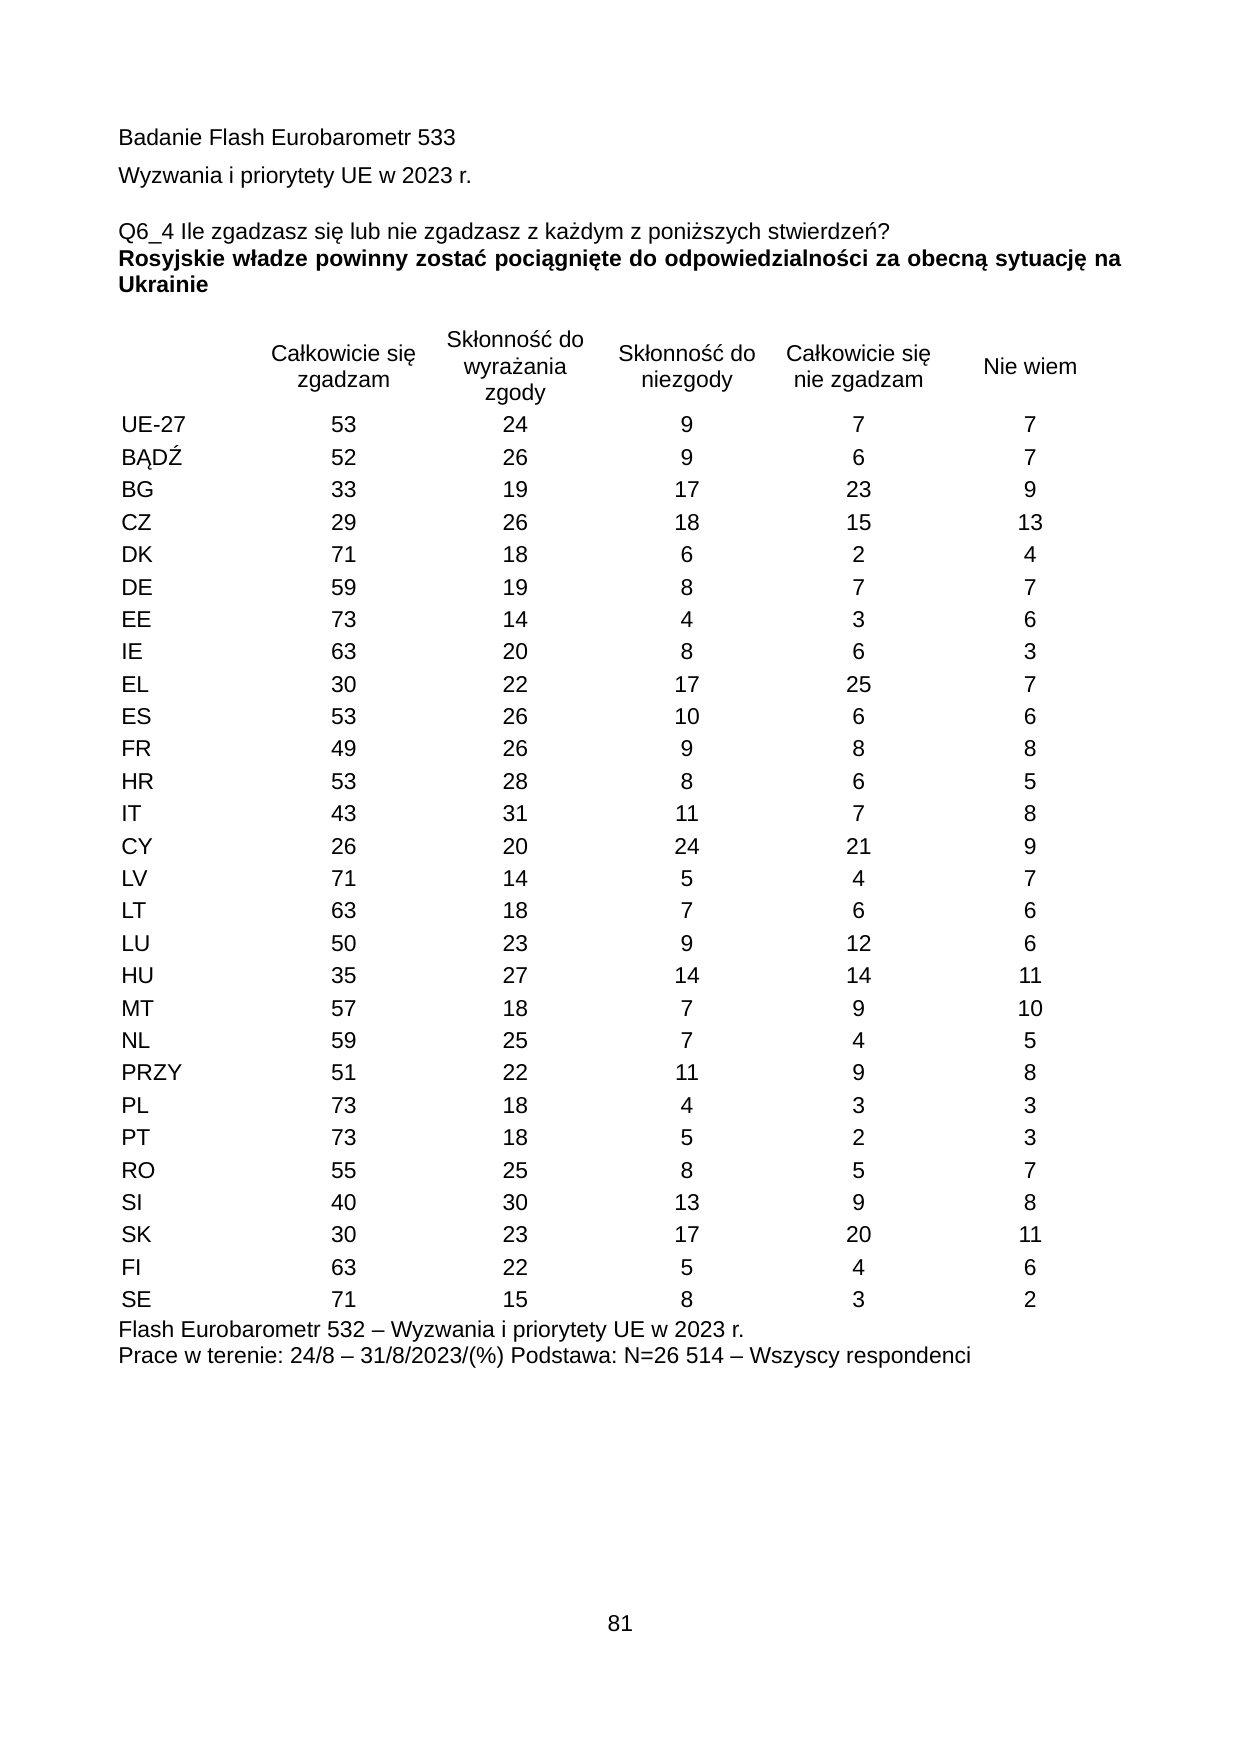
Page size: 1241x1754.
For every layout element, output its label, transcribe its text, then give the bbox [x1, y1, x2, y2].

table_cell 7 [601, 894, 773, 927]
table_cell 53 [258, 409, 429, 441]
table_cell 63 [258, 635, 429, 668]
table_cell 6 [773, 894, 944, 927]
table_cell 3 [773, 1089, 944, 1121]
table_cell 18 [429, 992, 601, 1024]
table_cell IT [118, 797, 258, 829]
table_cell 3 [944, 1089, 1116, 1121]
table_cell 19 [429, 570, 601, 603]
table_cell IE [118, 635, 258, 668]
table_cell BĄDŹ [118, 441, 258, 473]
table_cell 11 [944, 959, 1116, 992]
table_cell 55 [258, 1154, 429, 1186]
table_cell 73 [258, 1089, 429, 1121]
table_cell 6 [944, 927, 1116, 959]
table_cell 23 [429, 1218, 601, 1251]
table_cell 7 [773, 409, 944, 441]
table_cell 8 [601, 635, 773, 668]
table_cell 26 [429, 700, 601, 732]
table_cell 22 [429, 1251, 601, 1283]
table_cell HR [118, 765, 258, 797]
table_cell 6 [944, 894, 1116, 927]
table_cell 40 [258, 1186, 429, 1218]
table_cell 9 [773, 1056, 944, 1089]
table_cell 29 [258, 506, 429, 538]
table_cell 18 [429, 1121, 601, 1153]
table_cell 9 [601, 409, 773, 441]
table_cell 22 [429, 668, 601, 700]
table_cell PL [118, 1089, 258, 1121]
table_cell 4 [773, 862, 944, 894]
table_cell 26 [429, 733, 601, 765]
table_cell 63 [258, 894, 429, 927]
table_cell 7 [944, 862, 1116, 894]
table_cell 18 [429, 1089, 601, 1121]
table_cell 8 [944, 797, 1116, 829]
table_cell PRZY [118, 1056, 258, 1089]
table_cell 11 [601, 797, 773, 829]
table_cell 20 [429, 830, 601, 862]
table_cell 23 [429, 927, 601, 959]
table_cell 9 [601, 927, 773, 959]
table_cell 17 [601, 668, 773, 700]
table_cell 6 [944, 700, 1116, 732]
table_cell 9 [601, 733, 773, 765]
text Flash Eurobarometr 532 – Wyzwania i priorytety UE w 2023 r. [118, 1316, 1122, 1342]
table_cell CZ [118, 506, 258, 538]
table_cell 2 [944, 1283, 1116, 1316]
table_cell 18 [601, 506, 773, 538]
table_cell 4 [773, 1251, 944, 1283]
table_cell 28 [429, 765, 601, 797]
table_cell 6 [944, 1251, 1116, 1283]
table_cell 14 [429, 862, 601, 894]
table_cell PT [118, 1121, 258, 1153]
table_cell 7 [944, 1154, 1116, 1186]
table_cell 26 [258, 830, 429, 862]
table_cell MT [118, 992, 258, 1024]
table_cell 23 [773, 473, 944, 506]
table_cell 30 [258, 1218, 429, 1251]
table_cell HU [118, 959, 258, 992]
table_cell 5 [601, 1121, 773, 1153]
table_cell 8 [601, 765, 773, 797]
table_cell 8 [944, 1186, 1116, 1218]
table_header Nie wiem [944, 324, 1116, 408]
table_cell SK [118, 1218, 258, 1251]
table_cell 51 [258, 1056, 429, 1089]
table_cell 6 [773, 765, 944, 797]
table_header Całkowicie się zgadzam [258, 324, 429, 408]
table_cell 3 [944, 635, 1116, 668]
table_cell 6 [944, 603, 1116, 635]
table_cell 26 [429, 441, 601, 473]
table_cell 17 [601, 1218, 773, 1251]
table_cell 14 [429, 603, 601, 635]
table_cell 7 [944, 668, 1116, 700]
table_cell 19 [429, 473, 601, 506]
table_cell 9 [773, 1186, 944, 1218]
table_cell 8 [601, 1154, 773, 1186]
table_cell 3 [773, 603, 944, 635]
table_cell 25 [429, 1154, 601, 1186]
table_cell FI [118, 1251, 258, 1283]
table_cell DK [118, 538, 258, 570]
table_cell 11 [944, 1218, 1116, 1251]
table_cell 6 [773, 700, 944, 732]
table_cell 15 [773, 506, 944, 538]
table_cell 59 [258, 570, 429, 603]
table_cell SE [118, 1283, 258, 1316]
table_cell 7 [773, 570, 944, 603]
table_cell 49 [258, 733, 429, 765]
table_cell 4 [601, 1089, 773, 1121]
table_cell 4 [601, 603, 773, 635]
table_cell 6 [601, 538, 773, 570]
table_header Całkowicie się nie zgadzam [773, 324, 944, 408]
table_cell SI [118, 1186, 258, 1218]
table_cell 35 [258, 959, 429, 992]
table_cell DE [118, 570, 258, 603]
table_cell 5 [601, 862, 773, 894]
table_cell 3 [944, 1121, 1116, 1153]
table_cell 17 [601, 473, 773, 506]
table_cell 31 [429, 797, 601, 829]
table_cell 8 [601, 570, 773, 603]
table_cell 59 [258, 1024, 429, 1056]
table_cell EL [118, 668, 258, 700]
table_cell 20 [429, 635, 601, 668]
table_cell 22 [429, 1056, 601, 1089]
table_header [118, 324, 258, 408]
table_cell RO [118, 1154, 258, 1186]
table_cell 24 [601, 830, 773, 862]
table_cell 14 [773, 959, 944, 992]
table_cell 9 [773, 992, 944, 1024]
table_cell 4 [773, 1024, 944, 1056]
table_cell 26 [429, 506, 601, 538]
table_cell 57 [258, 992, 429, 1024]
table_cell 5 [601, 1251, 773, 1283]
table_cell ES [118, 700, 258, 732]
table_cell 3 [773, 1283, 944, 1316]
table_cell CY [118, 830, 258, 862]
text Rosyjskie władze powinny zostać pociągnięte do odpowiedzialności za obecną sytuację na Ukrainie [118, 244, 1122, 297]
table_cell NL [118, 1024, 258, 1056]
table_cell 11 [601, 1056, 773, 1089]
table_cell 12 [773, 927, 944, 959]
table_cell 63 [258, 1251, 429, 1283]
table_cell 5 [773, 1154, 944, 1186]
table_cell 7 [944, 441, 1116, 473]
table_header Skłonność do niezgody [601, 324, 773, 408]
table_cell 27 [429, 959, 601, 992]
table_cell LT [118, 894, 258, 927]
table_cell 25 [429, 1024, 601, 1056]
table_cell 10 [601, 700, 773, 732]
table_cell 33 [258, 473, 429, 506]
table_cell UE-27 [118, 409, 258, 441]
table_cell 73 [258, 603, 429, 635]
table_cell 50 [258, 927, 429, 959]
table_cell LV [118, 862, 258, 894]
table_cell 8 [944, 733, 1116, 765]
table_cell 8 [773, 733, 944, 765]
table_cell 13 [944, 506, 1116, 538]
table_header Skłonność do wyrażania zgody [429, 324, 601, 408]
table_cell 7 [944, 409, 1116, 441]
table_cell 43 [258, 797, 429, 829]
table_cell 7 [944, 570, 1116, 603]
table_cell 7 [601, 1024, 773, 1056]
table_cell 71 [258, 538, 429, 570]
table_cell BG [118, 473, 258, 506]
table_cell 4 [944, 538, 1116, 570]
table_cell FR [118, 733, 258, 765]
table_cell LU [118, 927, 258, 959]
table_cell 15 [429, 1283, 601, 1316]
text Q6_4 Ile zgadzasz się lub nie zgadzasz z każdym z poniższych stwierdzeń? [118, 218, 1122, 244]
table_cell 53 [258, 700, 429, 732]
table_cell 9 [944, 830, 1116, 862]
table_cell 30 [258, 668, 429, 700]
table_cell 7 [601, 992, 773, 1024]
table_cell 13 [601, 1186, 773, 1218]
table_cell 73 [258, 1121, 429, 1153]
table_cell 71 [258, 862, 429, 894]
table_cell 8 [601, 1283, 773, 1316]
table_cell 71 [258, 1283, 429, 1316]
table_cell 7 [773, 797, 944, 829]
table_cell 24 [429, 409, 601, 441]
table_cell 9 [601, 441, 773, 473]
table_cell 6 [773, 441, 944, 473]
table_cell 9 [944, 473, 1116, 506]
table_cell 6 [773, 635, 944, 668]
table_cell 30 [429, 1186, 601, 1218]
table_cell 53 [258, 765, 429, 797]
table_cell 5 [944, 1024, 1116, 1056]
table_cell 8 [944, 1056, 1116, 1089]
text Prace w terenie: 24/8 – 31/8/2023/(%) Podstawa: N=26 514 – Wszyscy respondenci [118, 1342, 1122, 1368]
table_cell 20 [773, 1218, 944, 1251]
table_cell 2 [773, 538, 944, 570]
table_cell EE [118, 603, 258, 635]
table_cell 18 [429, 894, 601, 927]
table_cell 5 [944, 765, 1116, 797]
table_cell 18 [429, 538, 601, 570]
table_cell 10 [944, 992, 1116, 1024]
table_cell 25 [773, 668, 944, 700]
table_cell 52 [258, 441, 429, 473]
table_cell 14 [601, 959, 773, 992]
table_cell 2 [773, 1121, 944, 1153]
table_cell 21 [773, 830, 944, 862]
